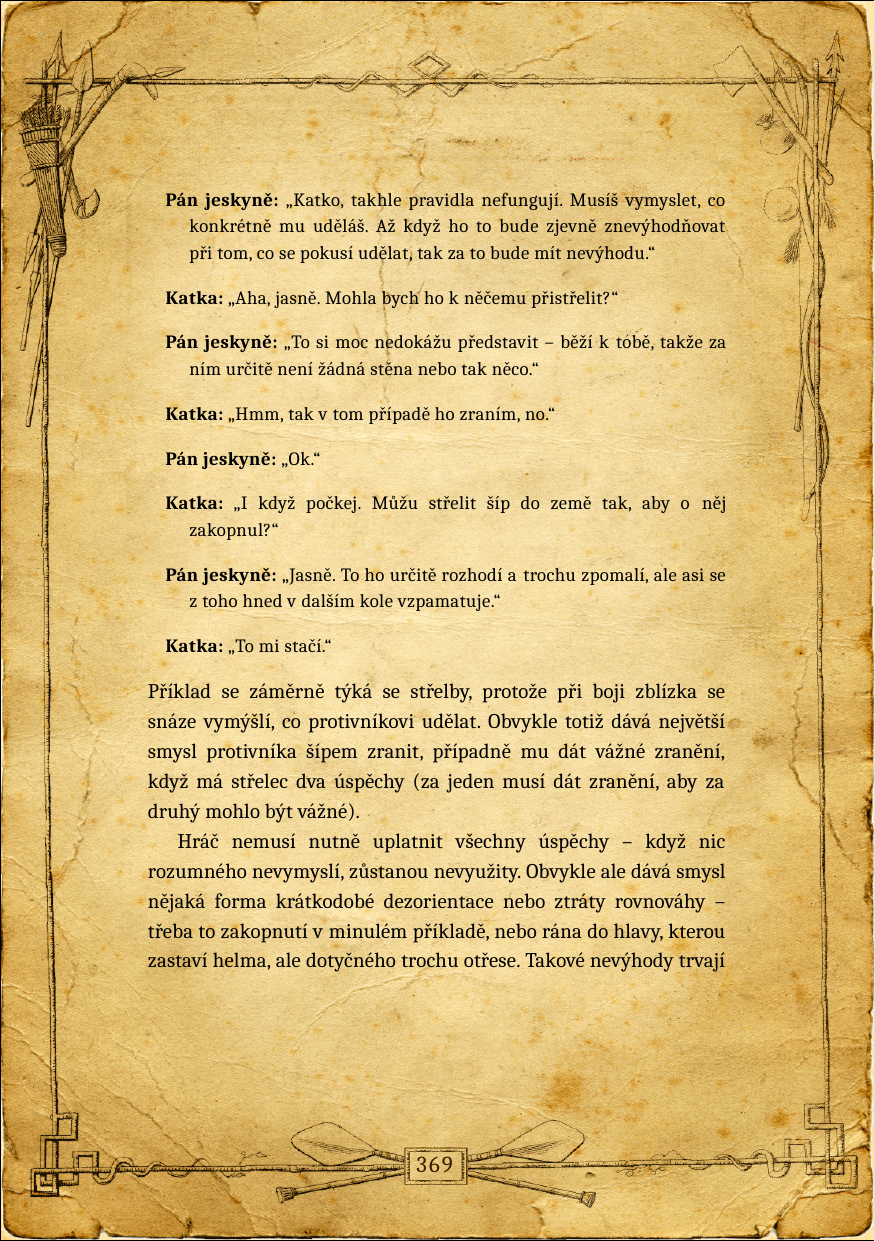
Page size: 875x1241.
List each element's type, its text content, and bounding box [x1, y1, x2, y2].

picture [1, 1, 874, 1240]
text Pán jeskyně: „Ok.“ [165, 448, 726, 469]
text Katka: „I⁠ když počkej. Můžu střelit šíp do země tak, aby o⁠ něj zakopnul?“ [165, 493, 726, 541]
text Katka: „To mi stačí.“ [165, 636, 726, 657]
text Pán jeskyně: „To si moc nedokážu představit – běží k⁠ tobě, takže za ním určitě není žádná stěna nebo tak něco.“ [165, 332, 726, 380]
text Pán jeskyně: „Jasně. To ho určitě rozhodí a⁠ trochu zpomalí, ale asi se z⁠ toho hned v⁠ dalším kole vzpamatuje.“ [165, 564, 726, 612]
text Katka: „Aha, jasně. Mohla bych ho k⁠ něčemu přistřelit?“ [165, 287, 726, 309]
text Pán jeskyně: „Katko, takhle pravidla nefungují. Musíš vymyslet, co konkrétně mu uděláš. Až když ho to bude zjevně znevýhodňovat při tom, co se pokusí udělat, tak za to bude mít nevýhodu.“ [165, 189, 726, 264]
text Příklad se záměrně týká se střelby, protože při boji zblízka se snáze vymýšlí, co protivníkovi udělat. Obvykle totiž dává největší smysl protivníka šípem zranit, případně mu dát vážné zranění, když má střelec dva úspěchy (za jeden musí dát zranění, aby za druhý mohlo být vážné). Hráč nemusí nutně uplatnit všechny úspěchy – když nic rozumného nevymyslí, zůstanou nevyužity. Obvykle ale dává smysl nějaká forma krátkodobé dezorientace nebo ztráty rovnováhy – třeba to zakopnutí v⁠ minulém příkladě, nebo rána do hlavy, kterou zastaví helma, ale dotyčného trochu otřese. Takové nevýhody trvají [148, 680, 726, 973]
text Katka: „Hmm, tak v⁠ tom případě ho zraním, no.“ [165, 403, 726, 425]
